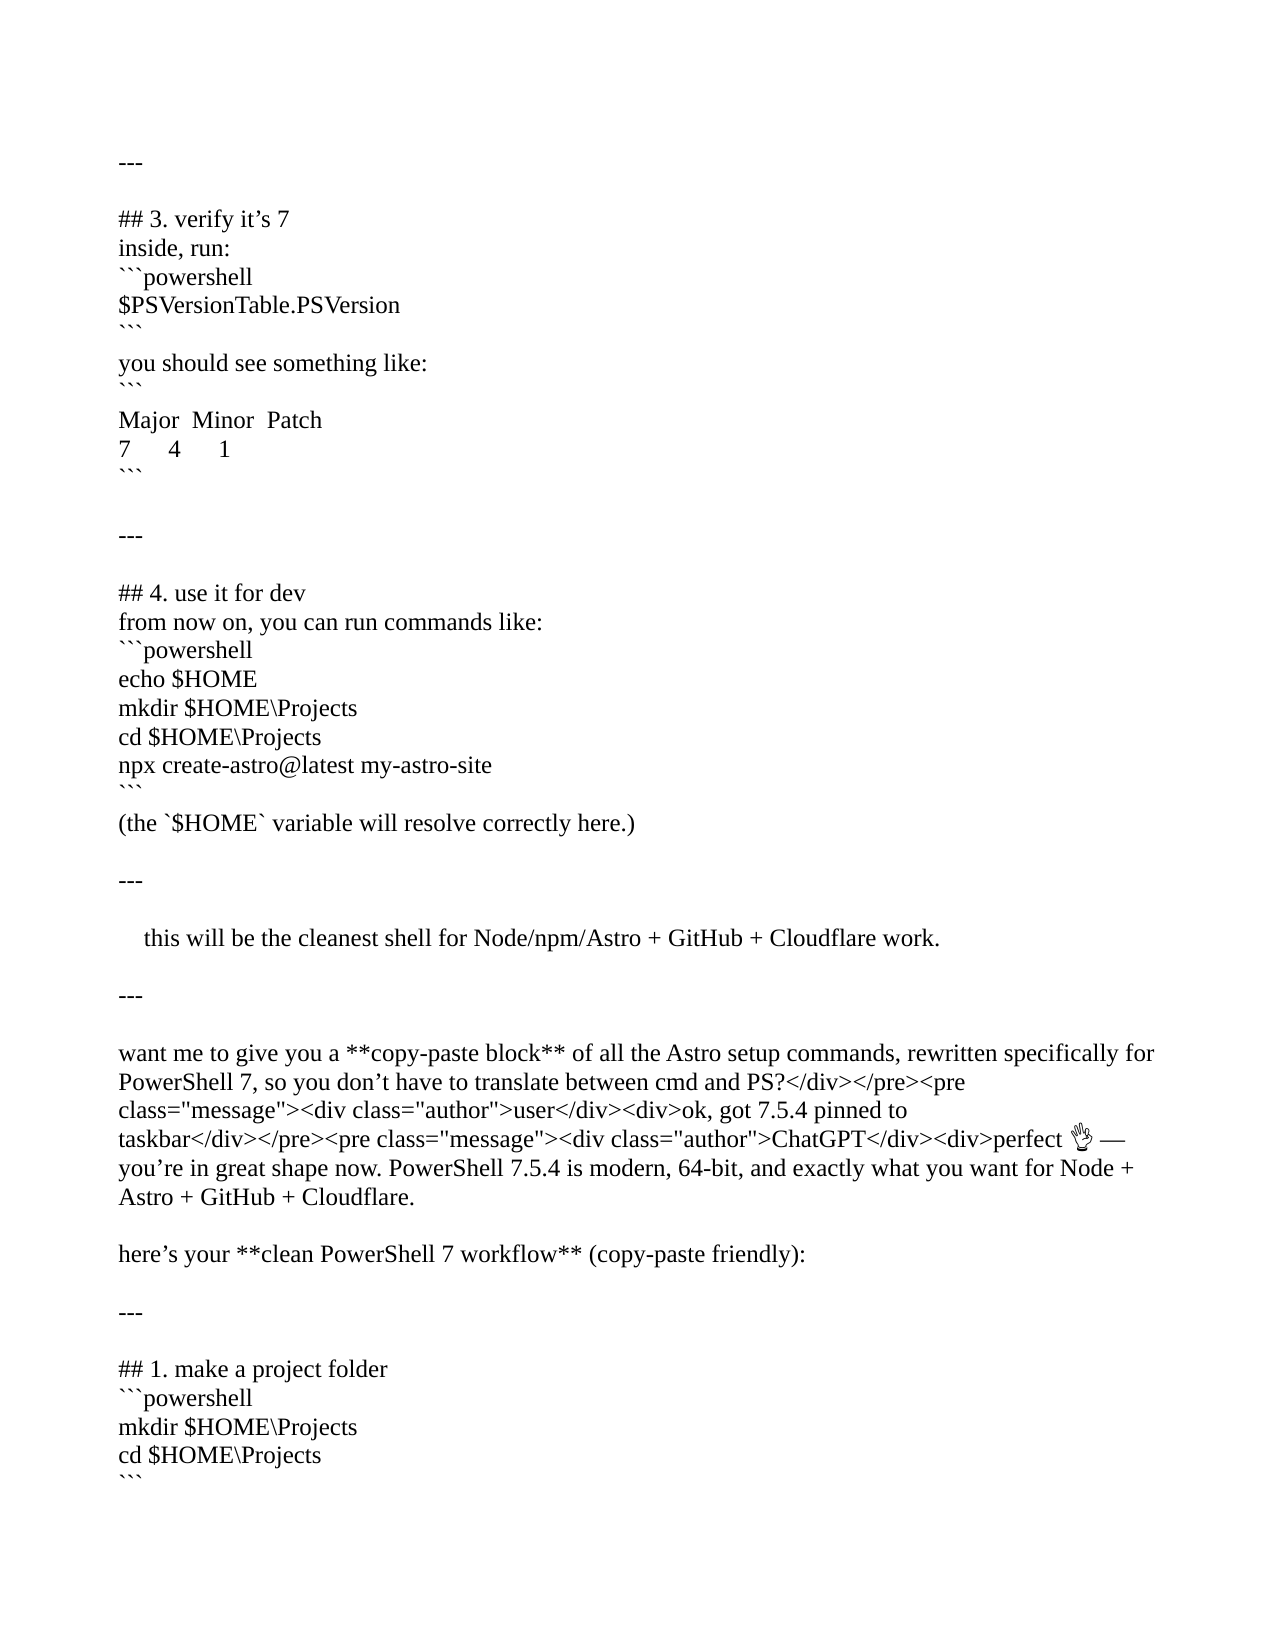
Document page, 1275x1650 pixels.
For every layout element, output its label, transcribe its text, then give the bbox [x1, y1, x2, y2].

text --- [118, 1297, 1157, 1326]
text (the `$HOME` variable will resolve correctly here.) [118, 808, 1157, 837]
text ``` [118, 463, 1157, 492]
text ✅ this will be the cleanest shell for Node/npm/Astro + GitHub + Cloudflare work. [118, 923, 1157, 952]
text Major Minor Patch [118, 406, 1157, 434]
text --- [118, 866, 1157, 894]
text ``` [118, 779, 1157, 808]
text ``` [118, 319, 1157, 348]
text cd $HOME\Projects [118, 1441, 1157, 1469]
text ## 3. verify it’s 7 [118, 204, 1157, 233]
text --- [118, 521, 1157, 549]
text mkdir $HOME\Projects [118, 1412, 1157, 1441]
text npx create-astro@latest my-astro-site [118, 751, 1157, 779]
text ``` [118, 377, 1157, 406]
text you should see something like: [118, 348, 1157, 377]
text --- [118, 981, 1157, 1009]
text mkdir $HOME\Projects [118, 693, 1157, 722]
text from now on, you can run commands like: [118, 607, 1157, 636]
text ## 4. use it for dev [118, 578, 1157, 607]
text --- [118, 147, 1157, 176]
text 7 4 1 [118, 434, 1157, 463]
text inside, run: [118, 233, 1157, 262]
text cd $HOME\Projects [118, 722, 1157, 751]
text ``` [118, 1469, 1157, 1498]
text want me to give you a **copy-paste block** of all the Astro setup commands, rewritten specifically for PowerShell 7, so you don’t have to translate between cmd and PS?</div></pre><pre class="message"><div class="author">user</div><div>ok, got 7.5.4 pinned to taskbar</div></pre><pre class="message"><div class="author">ChatGPT</div><div>perfect 👌 — you’re in great shape now. PowerShell 7.5.4 is modern, 64-bit, and exactly what you want for Node + Astro + GitHub + Cloudflare. [118, 1038, 1157, 1211]
text here’s your **clean PowerShell 7 workflow** (copy-paste friendly): [118, 1239, 1157, 1268]
text ## 1. make a project folder [118, 1354, 1157, 1383]
text echo $HOME [118, 664, 1157, 693]
text $PSVersionTable.PSVersion [118, 291, 1157, 319]
text ```powershell [118, 1383, 1157, 1412]
text ```powershell [118, 636, 1157, 664]
text ```powershell [118, 262, 1157, 291]
